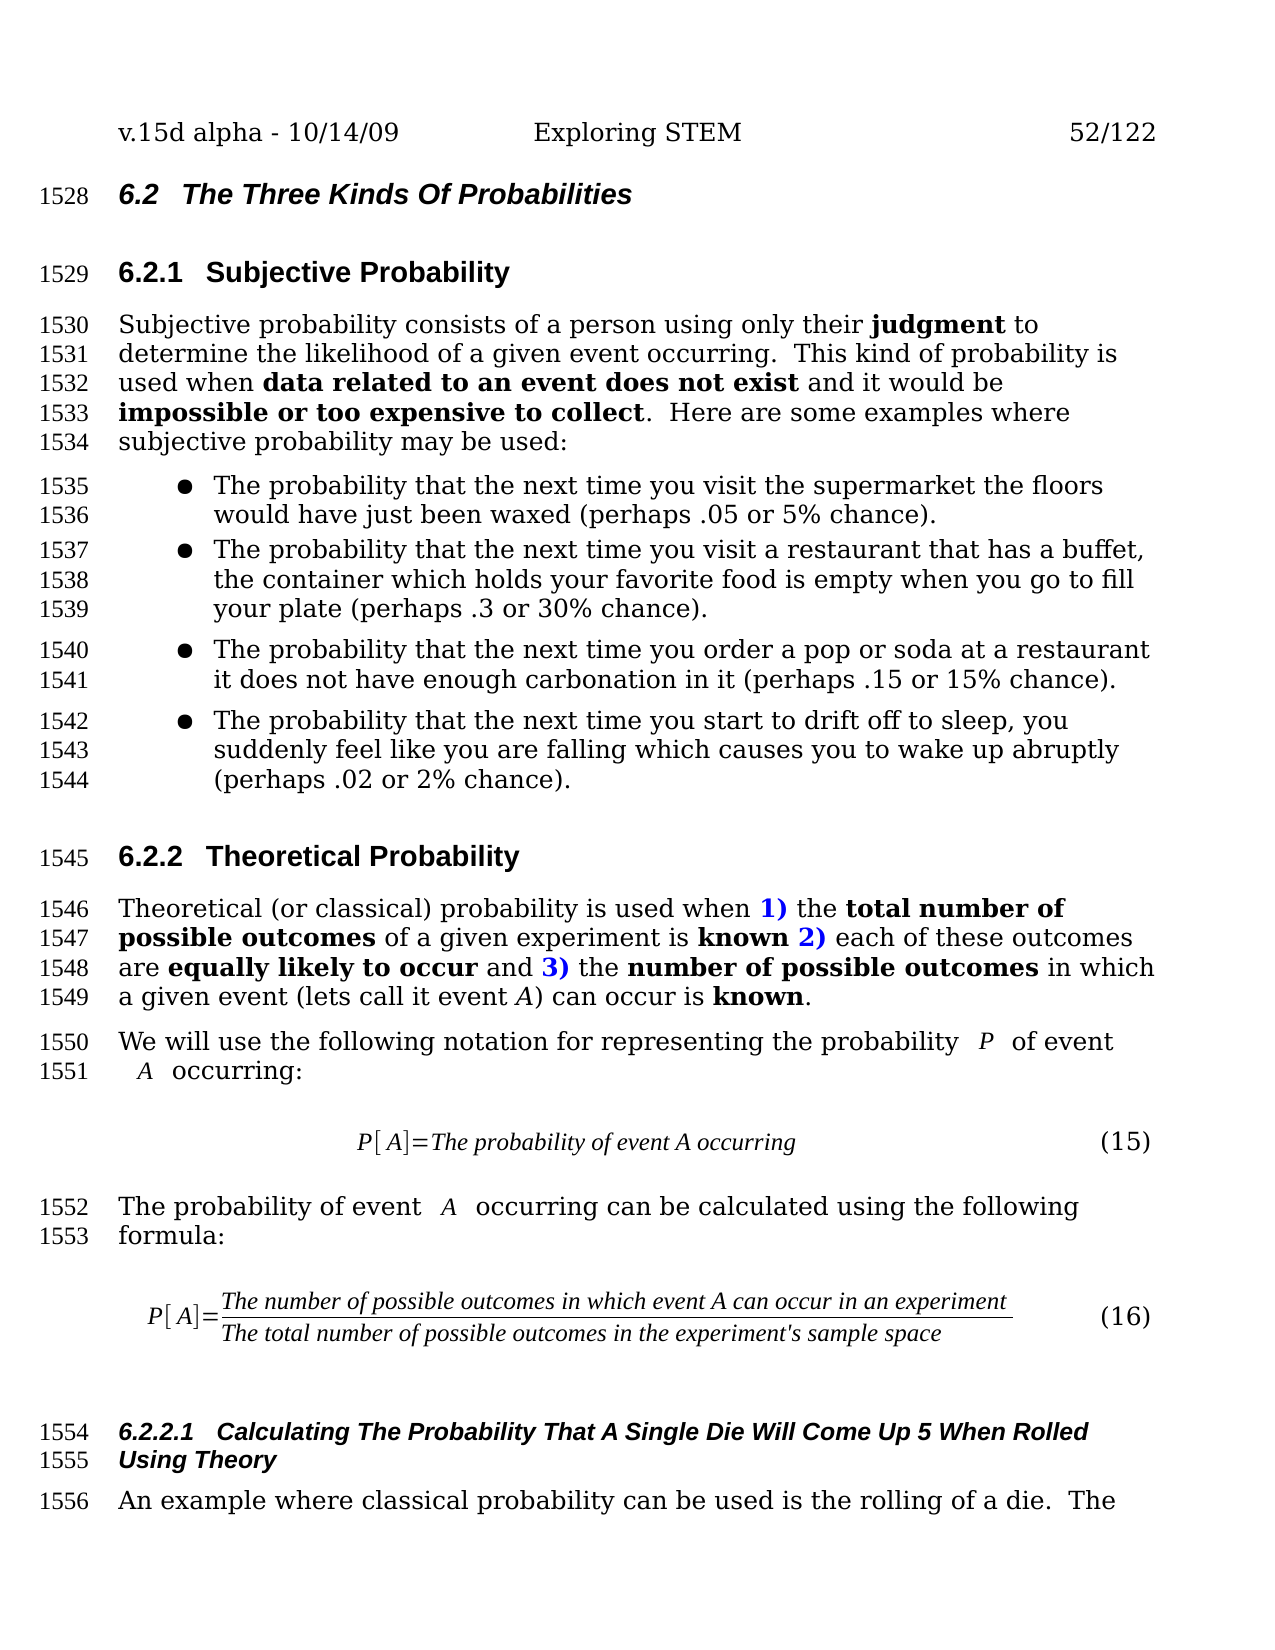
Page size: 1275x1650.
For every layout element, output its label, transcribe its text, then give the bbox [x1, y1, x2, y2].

list The probability that the next time you visit the supermarket the floors would have just been waxed (perhaps .05 or 5% chance). [175, 471, 1157, 529]
text The probability of eventoccurring can be calculated using the following formula: [118, 1192, 1157, 1251]
subtitle Subjective Probability [118, 255, 1157, 289]
table_header [118, 1280, 1041, 1354]
subtitle The Three Kinds Of Probabilities [118, 177, 1157, 210]
list The probability that the next time you visit a restaurant that has a buffet, the container which holds your favorite food is empty when you go to fill your plate (perhaps .3 or 30% chance). [175, 536, 1157, 623]
table_header (16) [1041, 1280, 1157, 1354]
list The probability that the next time you order a pop or soda at a restaurant it does not have enough carbonation in it (perhaps .15 or 15% chance). [175, 636, 1157, 694]
subtitle Calculating The Probability That A Single Die Will Come Up 5 When Rolled Using Theory [118, 1417, 1157, 1474]
table_header (15) [1041, 1121, 1157, 1162]
text Theoretical (or classical) probability is used when 1) the total number of possible outcomes of a given experiment is known 2) each of these outcomes are equally likely to occur and 3) the number of possible outcomes in which a given event (lets call it event A) can occur is known. [118, 894, 1157, 1011]
list The probability that the next time you start to drift off to sleep, you suddenly feel like you are falling which causes you to wake up abruptly (perhaps .02 or 2% chance). [175, 706, 1157, 794]
text We will use the following notation for representing the probabilityof eventoccurring: [118, 1026, 1157, 1086]
text Subjective probability consists of a person using only their judgment to determine the likelihood of a given event occurring. This kind of probability is used when data related to an event does not exist and it would be impossible or too expensive to collect. Here are some examples where subjective probability may be used: [118, 310, 1157, 456]
subtitle Theoretical Probability [118, 839, 1157, 873]
text An example where classical probability can be used is the rolling of a die. The [118, 1486, 1157, 1515]
table_header [118, 1121, 1041, 1162]
